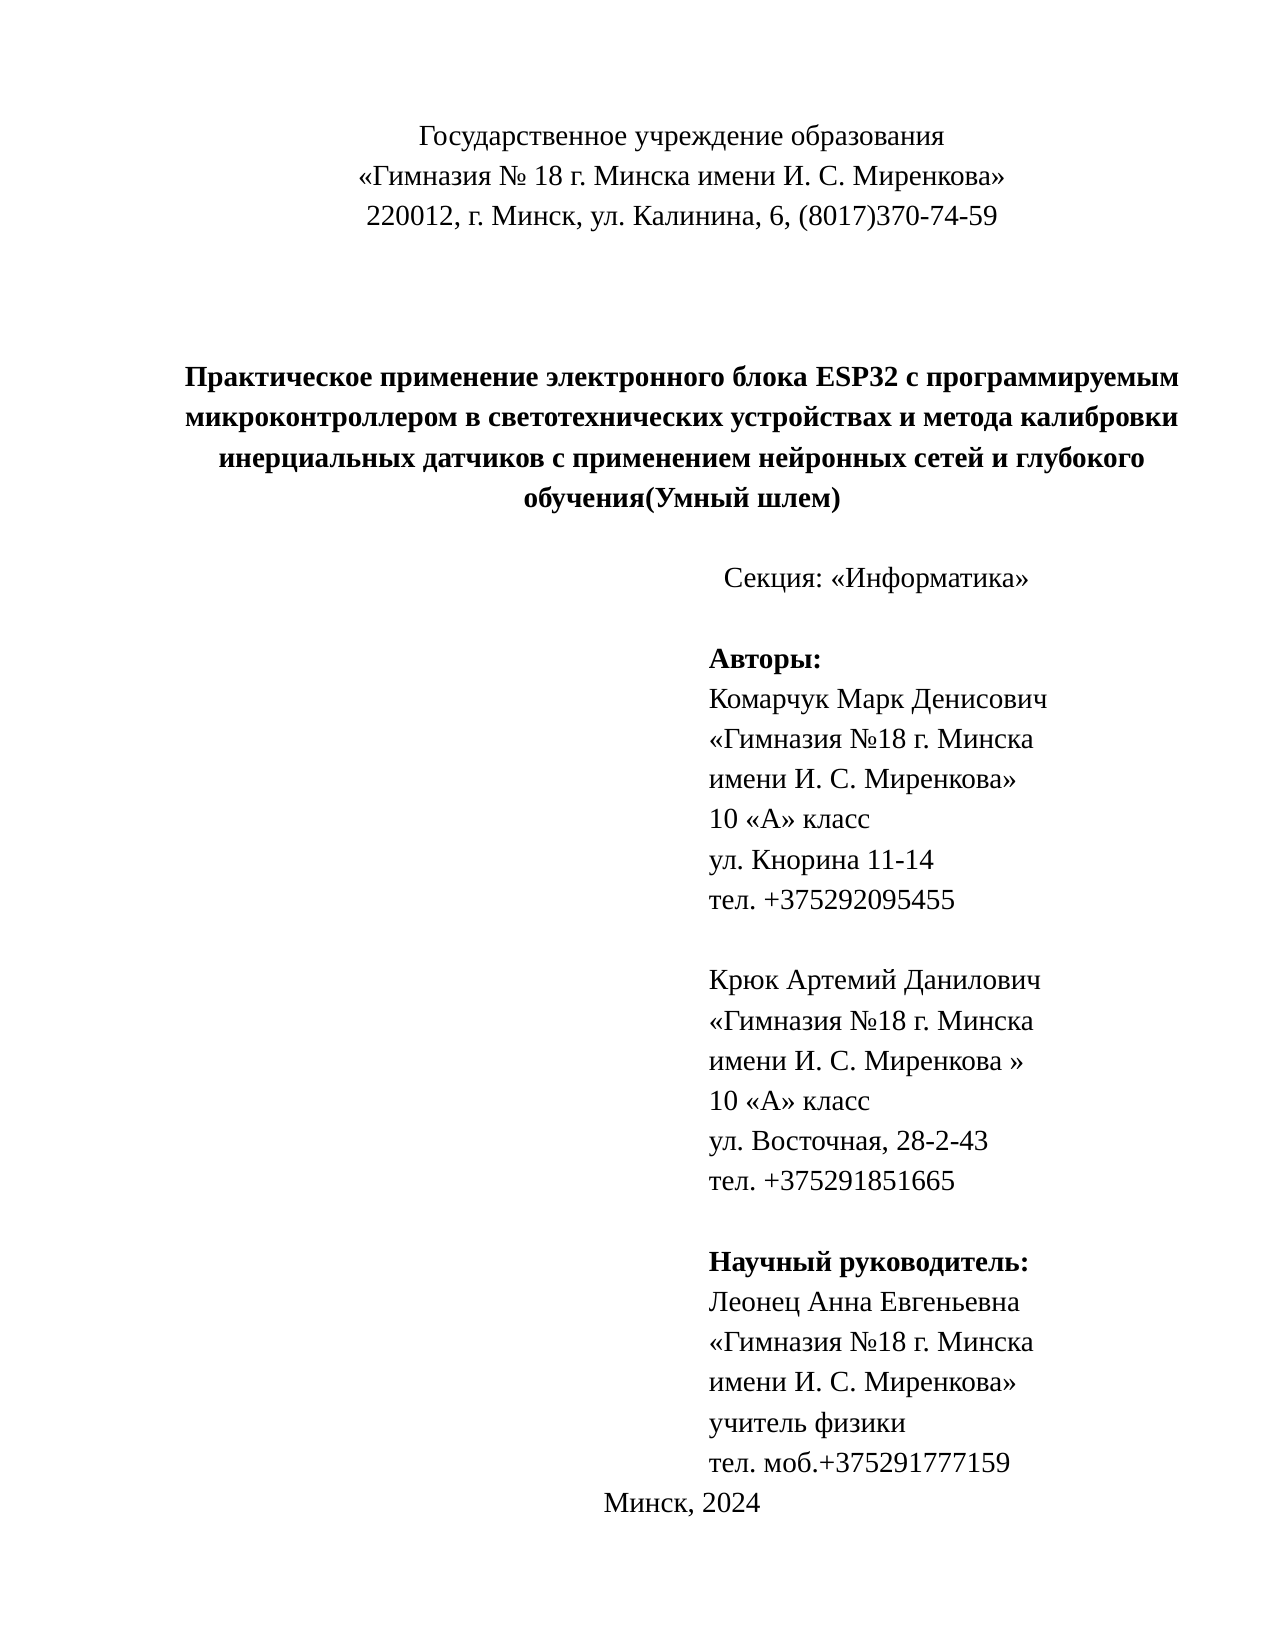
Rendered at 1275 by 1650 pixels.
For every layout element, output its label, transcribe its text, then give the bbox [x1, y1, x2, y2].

text ул. Восточная, 28-2-43 [709, 1123, 1186, 1157]
text ул. Кнорина 11-14 [709, 842, 1186, 875]
text Леонец Анна Евгеньевна [709, 1284, 1186, 1318]
text имени И. С. Миренкова» [709, 1364, 1186, 1398]
text Научный руководитель: [709, 1244, 1186, 1277]
text Минск, 2024 [177, 1485, 1186, 1519]
text имени И. С. Миренкова » [709, 1043, 1186, 1076]
text Практическое применение электронного блока ESP32 с программируемым микроконтроллером в светотехнических устройствах и метода калибровки инерциальных датчиков с применением нейронных сетей и глубокого обучения(Умный шлем) [177, 359, 1186, 513]
text учитель физики [709, 1405, 1186, 1438]
text Комарчук Марк Денисович [709, 681, 1186, 714]
text 10 «А» класс [709, 1083, 1186, 1117]
text «Гимназия №18 г. Минска [709, 1324, 1186, 1358]
text Государственное учреждение образования [177, 118, 1186, 152]
text «Гимназия №18 г. Минска [709, 721, 1186, 755]
text тел. моб.+375291777159 [709, 1445, 1186, 1478]
text «Гимназия № 18 г. Минска имени И. С. Миренкова» [177, 158, 1186, 192]
text имени И. С. Миренкова» [709, 761, 1186, 795]
text тел. +375292095455 [709, 882, 1186, 916]
text Авторы: [709, 641, 1186, 674]
text Секция: «Информатика» [664, 560, 1186, 594]
text «Гимназия №18 г. Минска [709, 1003, 1186, 1036]
text 10 «А» класс [709, 802, 1186, 835]
text тел. +375291851665 [709, 1163, 1186, 1197]
text 220012, г. Минск, ул. Калинина, 6, (8017)370-74-59 [177, 198, 1186, 232]
text Крюк Артемий Данилович [709, 962, 1186, 996]
